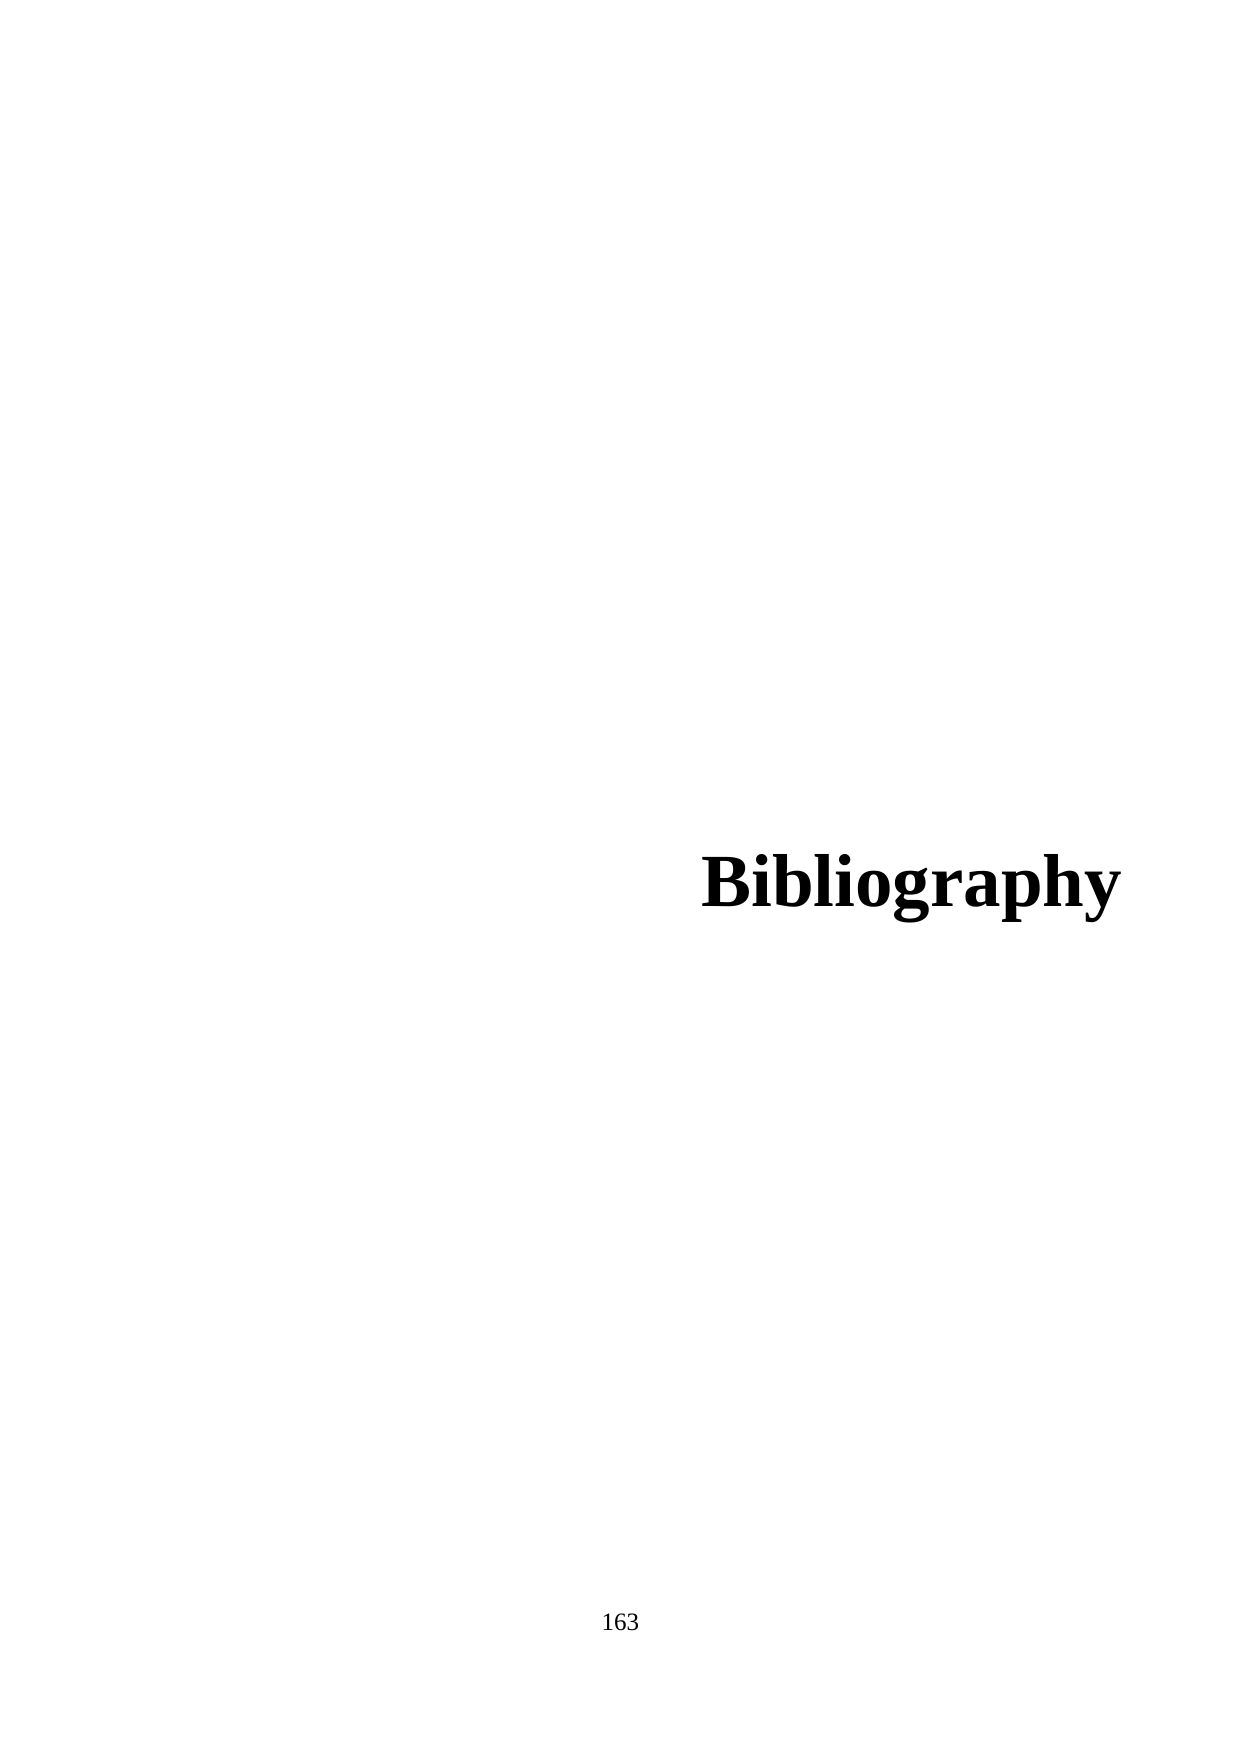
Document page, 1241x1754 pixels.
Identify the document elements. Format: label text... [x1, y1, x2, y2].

subtitle Bibliography [118, 836, 1122, 922]
